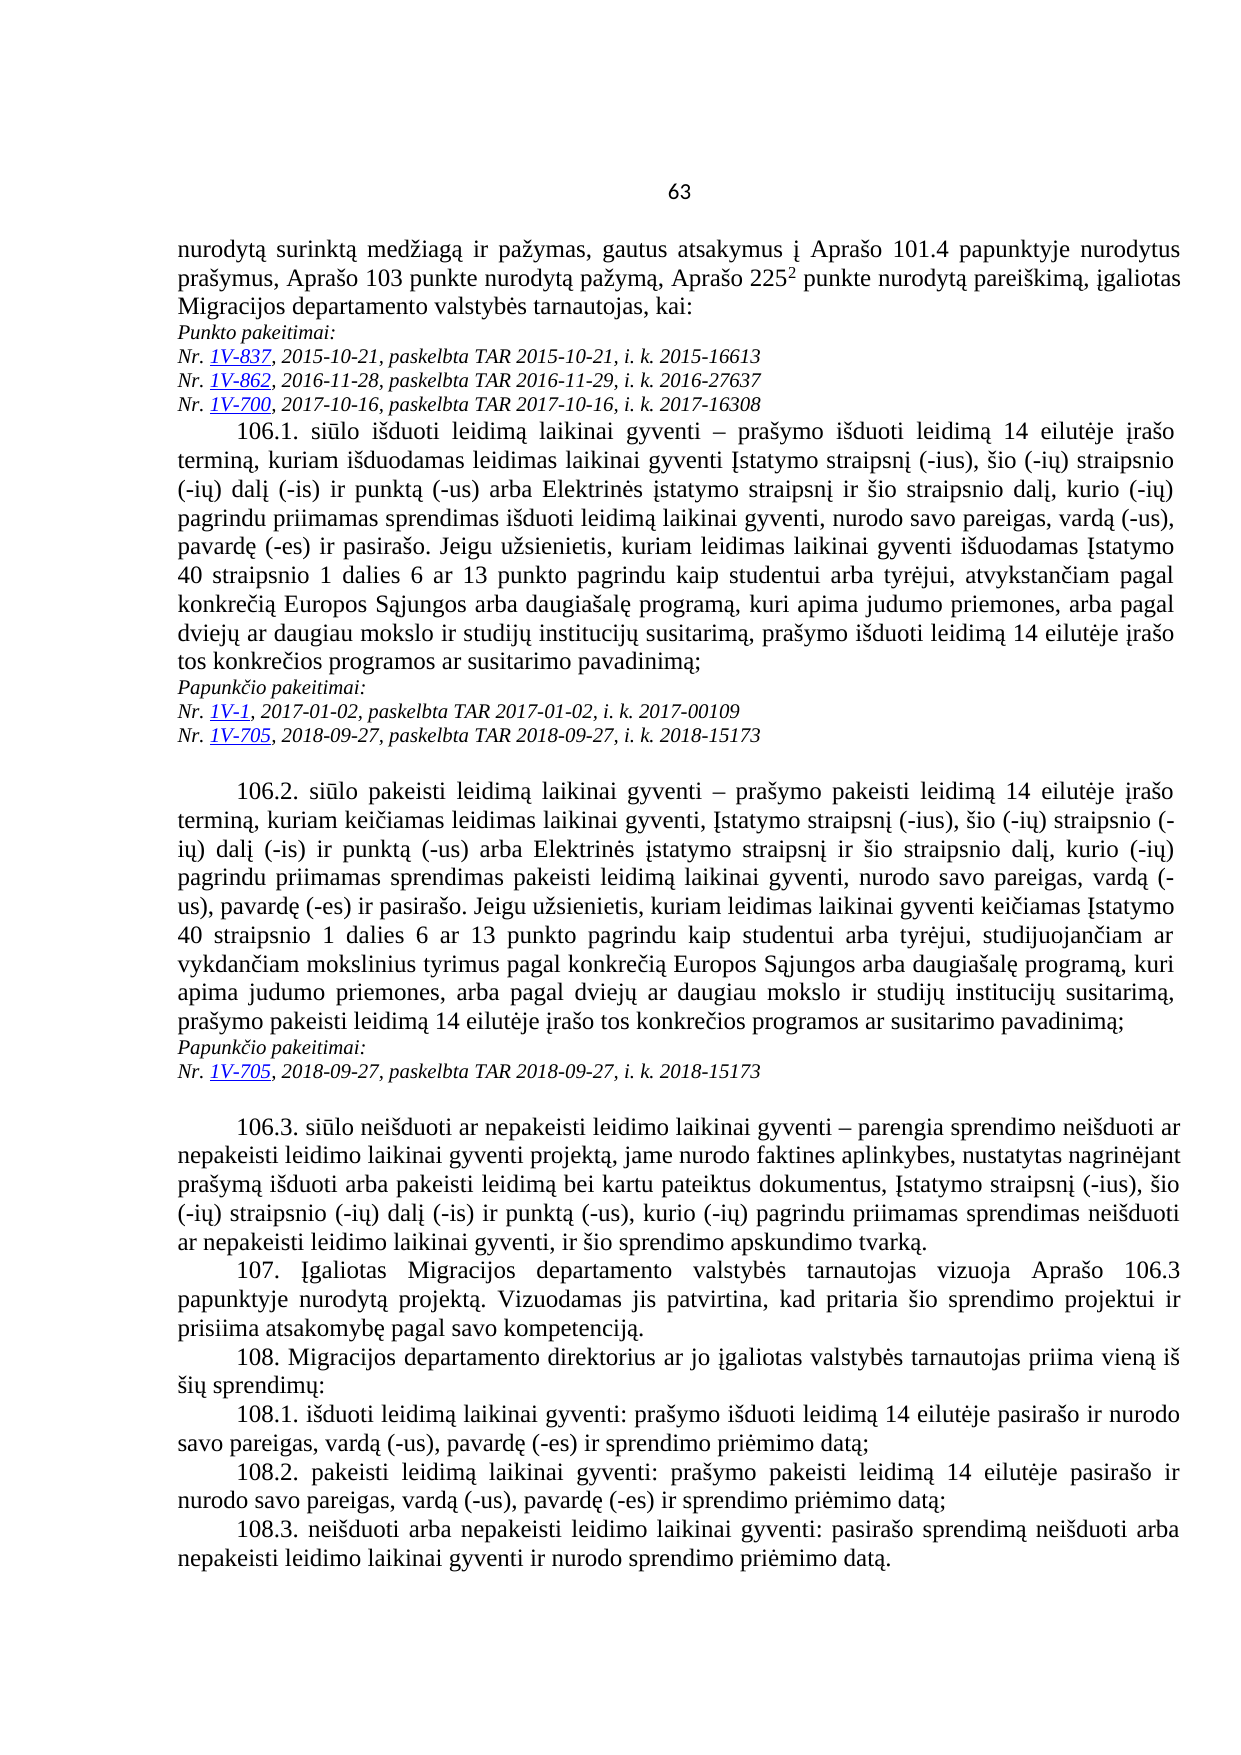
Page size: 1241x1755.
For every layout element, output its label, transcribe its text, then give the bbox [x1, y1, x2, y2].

text 107. Įgaliotas Migracijos departamento valstybės tarnautojas vizuoja Aprašo 106.3 papunktyje nurodytą projektą. Vizuodamas jis patvirtina, kad pritaria šio sprendimo projektui ir prisiima atsakomybę pagal savo kompetenciją. [177, 1256, 1181, 1342]
text 106.2. siūlo pakeisti leidimą laikinai gyventi – prašymo pakeisti leidimą 14 eilutėje įrašo terminą, kuriam keičiamas leidimas laikinai gyventi, Įstatymo straipsnį (-ius), šio (-ių) straipsnio (-ių) dalį (-is) ir punktą (-us) arba Elektrinės įstatymo straipsnį ir šio straipsnio dalį, kurio (-ių) pagrindu priimamas sprendimas pakeisti leidimą laikinai gyventi, nurodo savo pareigas, vardą (-us), pavardę (-es) ir pasirašo. Jeigu užsienietis, kuriam leidimas laikinai gyventi keičiamas Įstatymo 40 straipsnio 1 dalies 6 ar 13 punkto pagrindu kaip studentui arba tyrėjui, studijuojančiam ar vykdančiam mokslinius tyrimus pagal konkrečią Europos Sąjungos arba daugiašalę programą, kuri apima judumo priemones, arba pagal dviejų ar daugiau mokslo ir studijų institucijų susitarimą, prašymo pakeisti leidimą 14 eilutėje įrašo tos konkrečios programos ar susitarimo pavadinimą; [177, 776, 1175, 1035]
text Papunkčio pakeitimai: [177, 1035, 1181, 1059]
text nurodytą surinktą medžiagą ir pažymas, gautus atsakymus į Aprašo 101.4 papunktyje nurodytus prašymus, Aprašo 103 punkte nurodytą pažymą, Aprašo 2252 punkte nurodytą pareiškimą, įgaliotas Migracijos departamento valstybės tarnautojas, kai: [177, 234, 1181, 320]
text Nr. 1V-705, 2018-09-27, paskelbta TAR 2018-09-27, i. k. 2018-15173 [177, 723, 1181, 747]
text Papunkčio pakeitimai: [177, 675, 1181, 699]
text 108. Migracijos departamento direktorius ar jo įgaliotas valstybės tarnautojas priima vieną iš šių sprendimų: [177, 1342, 1181, 1399]
text Nr. 1V-837, 2015-10-21, paskelbta TAR 2015-10-21, i. k. 2015-16613 [177, 344, 1181, 368]
text 108.2. pakeisti leidimą laikinai gyventi: prašymo pakeisti leidimą 14 eilutėje pasirašo ir nurodo savo pareigas, vardą (-us), pavardę (-es) ir sprendimo priėmimo datą; [177, 1457, 1181, 1514]
text 108.3. neišduoti arba nepakeisti leidimo laikinai gyventi: pasirašo sprendimą neišduoti arba nepakeisti leidimo laikinai gyventi ir nurodo sprendimo priėmimo datą. [177, 1514, 1181, 1572]
text Nr. 1V-705, 2018-09-27, paskelbta TAR 2018-09-27, i. k. 2018-15173 [177, 1059, 1181, 1083]
text Nr. 1V-700, 2017-10-16, paskelbta TAR 2017-10-16, i. k. 2017-16308 [177, 392, 1181, 416]
text 106.1. siūlo išduoti leidimą laikinai gyventi – prašymo išduoti leidimą 14 eilutėje įrašo terminą, kuriam išduodamas leidimas laikinai gyventi Įstatymo straipsnį (-ius), šio (-ių) straipsnio (-ių) dalį (-is) ir punktą (-us) arba Elektrinės įstatymo straipsnį ir šio straipsnio dalį, kurio (-ių) pagrindu priimamas sprendimas išduoti leidimą laikinai gyventi, nurodo savo pareigas, vardą (-us), pavardę (-es) ir pasirašo. Jeigu užsienietis, kuriam leidimas laikinai gyventi išduodamas Įstatymo 40 straipsnio 1 dalies 6 ar 13 punkto pagrindu kaip studentui arba tyrėjui, atvykstančiam pagal konkrečią Europos Sąjungos arba daugiašalę programą, kuri apima judumo priemones, arba pagal dviejų ar daugiau mokslo ir studijų institucijų susitarimą, prašymo išduoti leidimą 14 eilutėje įrašo tos konkrečios programos ar susitarimo pavadinimą; [177, 416, 1175, 675]
text Punkto pakeitimai: [177, 320, 1181, 344]
text Nr. 1V-862, 2016-11-28, paskelbta TAR 2016-11-29, i. k. 2016-27637 [177, 368, 1181, 392]
text Nr. 1V-1, 2017-01-02, paskelbta TAR 2017-01-02, i. k. 2017-00109 [177, 699, 1181, 723]
text 108.1. išduoti leidimą laikinai gyventi: prašymo išduoti leidimą 14 eilutėje pasirašo ir nurodo savo pareigas, vardą (-us), pavardę (-es) ir sprendimo priėmimo datą; [177, 1399, 1181, 1457]
text 106.3. siūlo neišduoti ar nepakeisti leidimo laikinai gyventi – parengia sprendimo neišduoti ar nepakeisti leidimo laikinai gyventi projektą, jame nurodo faktines aplinkybes, nustatytas nagrinėjant prašymą išduoti arba pakeisti leidimą bei kartu pateiktus dokumentus, Įstatymo straipsnį (-ius), šio (-ių) straipsnio (-ių) dalį (-is) ir punktą (-us), kurio (-ių) pagrindu priimamas sprendimas neišduoti ar nepakeisti leidimo laikinai gyventi, ir šio sprendimo apskundimo tvarką. [177, 1112, 1181, 1256]
